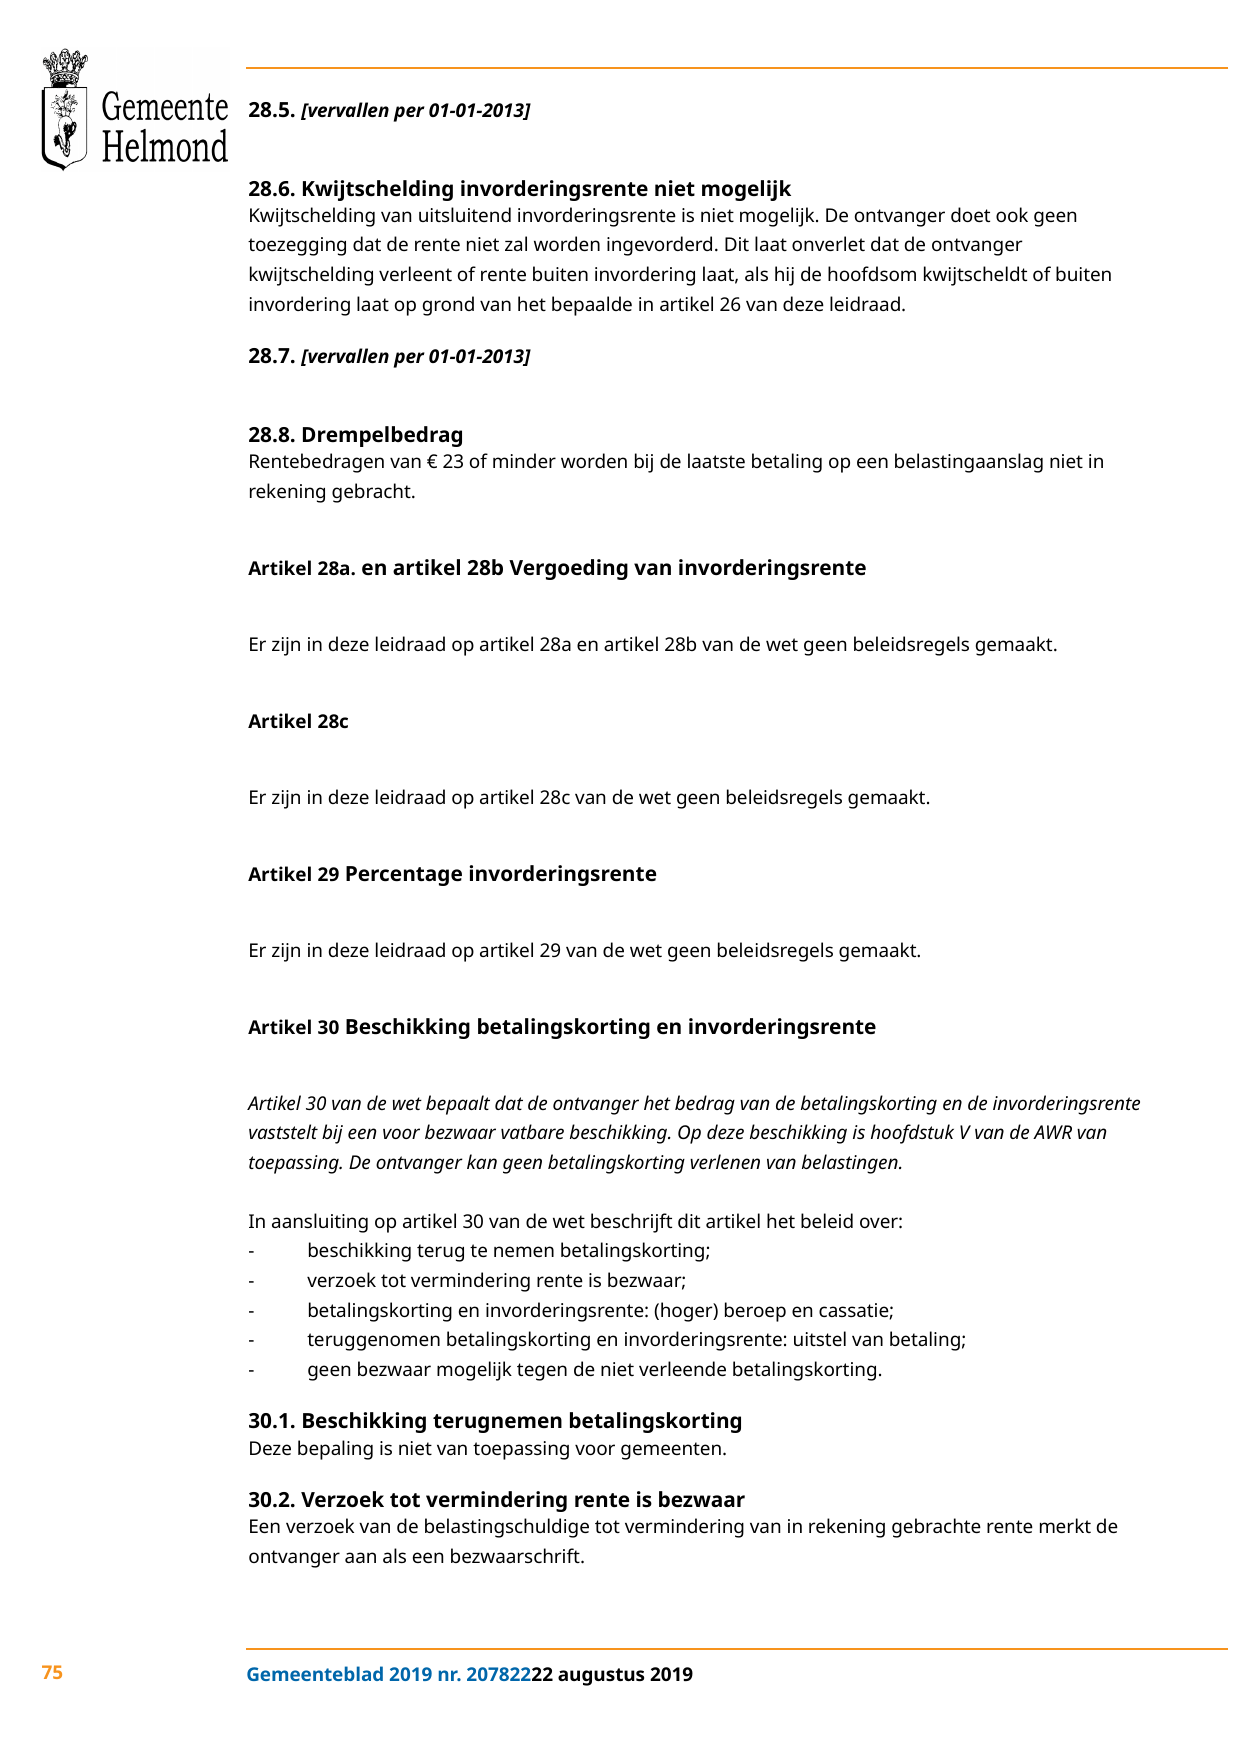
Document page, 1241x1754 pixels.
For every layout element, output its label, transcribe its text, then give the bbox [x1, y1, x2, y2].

list geen bezwaar mogelijk tegen de niet verleende betalingskorting. [248, 1356, 1152, 1382]
text 28.5. [vervallen per 01-01-2013] [248, 95, 1152, 123]
text Artikel 28c [248, 706, 1152, 735]
picture [41, 47, 231, 172]
text 28.7. [vervallen per 01-01-2013] [248, 341, 1152, 370]
text 30.2. Verzoek tot vermindering rente is bezwaar [248, 1485, 1152, 1514]
text Rentebedragen van € 23 of minder worden bij de laatste betaling op een belastingaanslag niet in rekening gebracht. [248, 448, 1152, 504]
text Artikel 29 Percentage invorderingsrente [248, 859, 1152, 888]
text Kwijtschelding van uitsluitend invorderingsrente is niet mogelijk. De ontvanger doet ook geen toezegging dat de rente niet zal worden ingevorderd. Dit laat onverlet dat de ontvanger kwijtschelding verleent of rente buiten invordering laat, als hij de hoofdsom kwijtscheldt of buiten invordering laat op grond van het bepaalde in artikel 26 van deze leidraad. [248, 202, 1152, 317]
text Een verzoek van de belastingschuldige tot vermindering van in rekening gebrachte rente merkt de ontvanger aan als een bezwaarschrift. [248, 1514, 1152, 1569]
text Er zijn in deze leidraad op artikel 28c van de wet geen beleidsregels gemaakt. [248, 784, 1152, 810]
text In aansluiting op artikel 30 van de wet beschrijft dit artikel het beleid over: [248, 1208, 1152, 1234]
text Artikel 28a. en artikel 28b Vergoeding van invorderingsrente [248, 553, 1152, 582]
text Artikel 30 Beschikking betalingskorting en invorderingsrente [248, 1012, 1152, 1041]
list verzoek tot vermindering rente is bezwaar; [248, 1267, 1152, 1293]
list teruggenomen betalingskorting en invorderingsrente: uitstel van betaling; [248, 1326, 1152, 1352]
text Er zijn in deze leidraad op artikel 28a en artikel 28b van de wet geen beleidsregels gemaakt. [248, 631, 1152, 657]
list beschikking terug te nemen betalingskorting; [248, 1238, 1152, 1263]
text Er zijn in deze leidraad op artikel 29 van de wet geen beleidsregels gemaakt. [248, 937, 1152, 963]
text 28.6. Kwijtschelding invorderingsrente niet mogelijk [248, 174, 1152, 202]
text Deze bepaling is niet van toepassing voor gemeenten. [248, 1435, 1152, 1461]
list betalingskorting en invorderingsrente: (hoger) beroep en cassatie; [248, 1297, 1152, 1323]
text Artikel 30 van de wet bepaalt dat de ontvanger het bedrag van de betalingskorting en de invorderingsrente vaststelt bij een voor bezwaar vatbare beschikking. Op deze beschikking is hoofdstuk V van de AWR van toepassing. De ontvanger kan geen betalingskorting verlenen van belastingen. [248, 1090, 1152, 1175]
text 30.1. Beschikking terugnemen betalingskorting [248, 1406, 1152, 1435]
text 28.8. Drempelbedrag [248, 420, 1152, 448]
